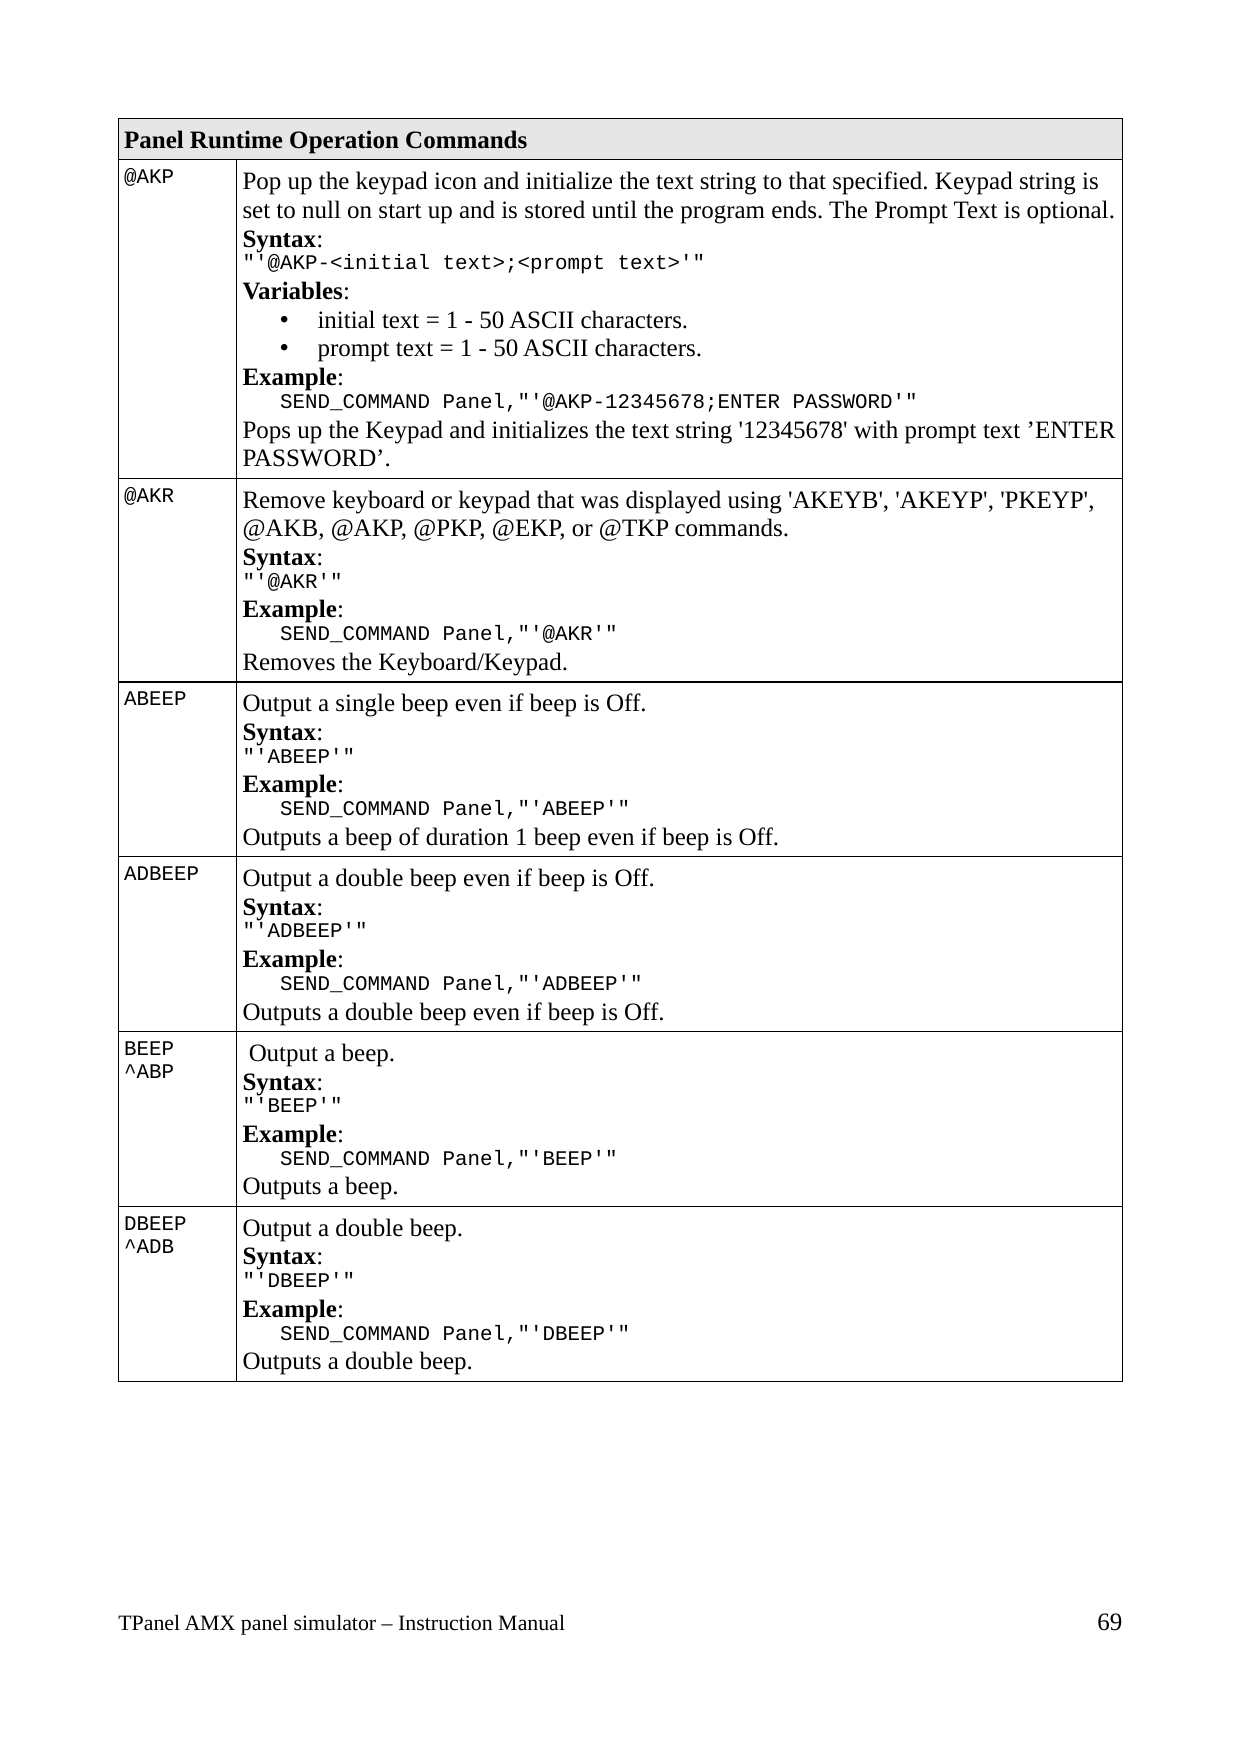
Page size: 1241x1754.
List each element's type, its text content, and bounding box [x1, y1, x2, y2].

table_cell Output a double beep. Syntax: "'DBEEP'" Example: SEND_COMMAND Panel,"'DBEEP'" Outputs a double beep. [237, 1207, 1122, 1381]
table_cell DBEEP ^ADB [119, 1207, 236, 1381]
table_cell Output a beep. Syntax: "'BEEP'" Example: SEND_COMMAND Panel,"'BEEP'" Outputs a beep. [237, 1032, 1122, 1206]
table_cell Remove keyboard or keypad that was displayed using 'AKEYB', 'AKEYP', 'PKEYP', @AKB, @AKP, @PKP, @EKP, or @TKP commands. Syntax: "'@AKR'" Example: SEND_COMMAND Panel,"'@AKR'" Removes the Keyboard/Keypad. [237, 479, 1122, 681]
table_cell Output a single beep even if beep is Off. Syntax: "'ABEEP'" Example: SEND_COMMAND Panel,"'ABEEP'" Outputs a beep of duration 1 beep even if beep is Off. [237, 683, 1122, 856]
table_cell ABEEP [119, 683, 236, 856]
table_cell ADBEEP [119, 857, 236, 1031]
table_cell @AKR [119, 479, 236, 681]
table_cell Output a double beep even if beep is Off. Syntax: "'ADBEEP'" Example: SEND_COMMAND Panel,"'ADBEEP'" Outputs a double beep even if beep is Off. [237, 857, 1122, 1031]
table_header Panel Runtime Operation Commands [119, 119, 1122, 159]
table_cell Pop up the keypad icon and initialize the text string to that specified. Keypad string is set to null on start up and is stored until the program ends. The Prompt Text is optional. Syntax: "'@AKP-<initial text>;<prompt text>'" Variables: initial text = 1 - 50 ASCII characters. prompt text = 1 - 50 ASCII characters. Example: SEND_COMMAND Panel,"'@AKP-12345678;ENTER PASSWORD'" Pops up the Keypad and initializes the text string '12345678' with prompt text ’ENTER PASSWORD’. [237, 160, 1122, 478]
table_cell BEEP ^ABP [119, 1032, 236, 1206]
table_cell @AKP [119, 160, 236, 478]
